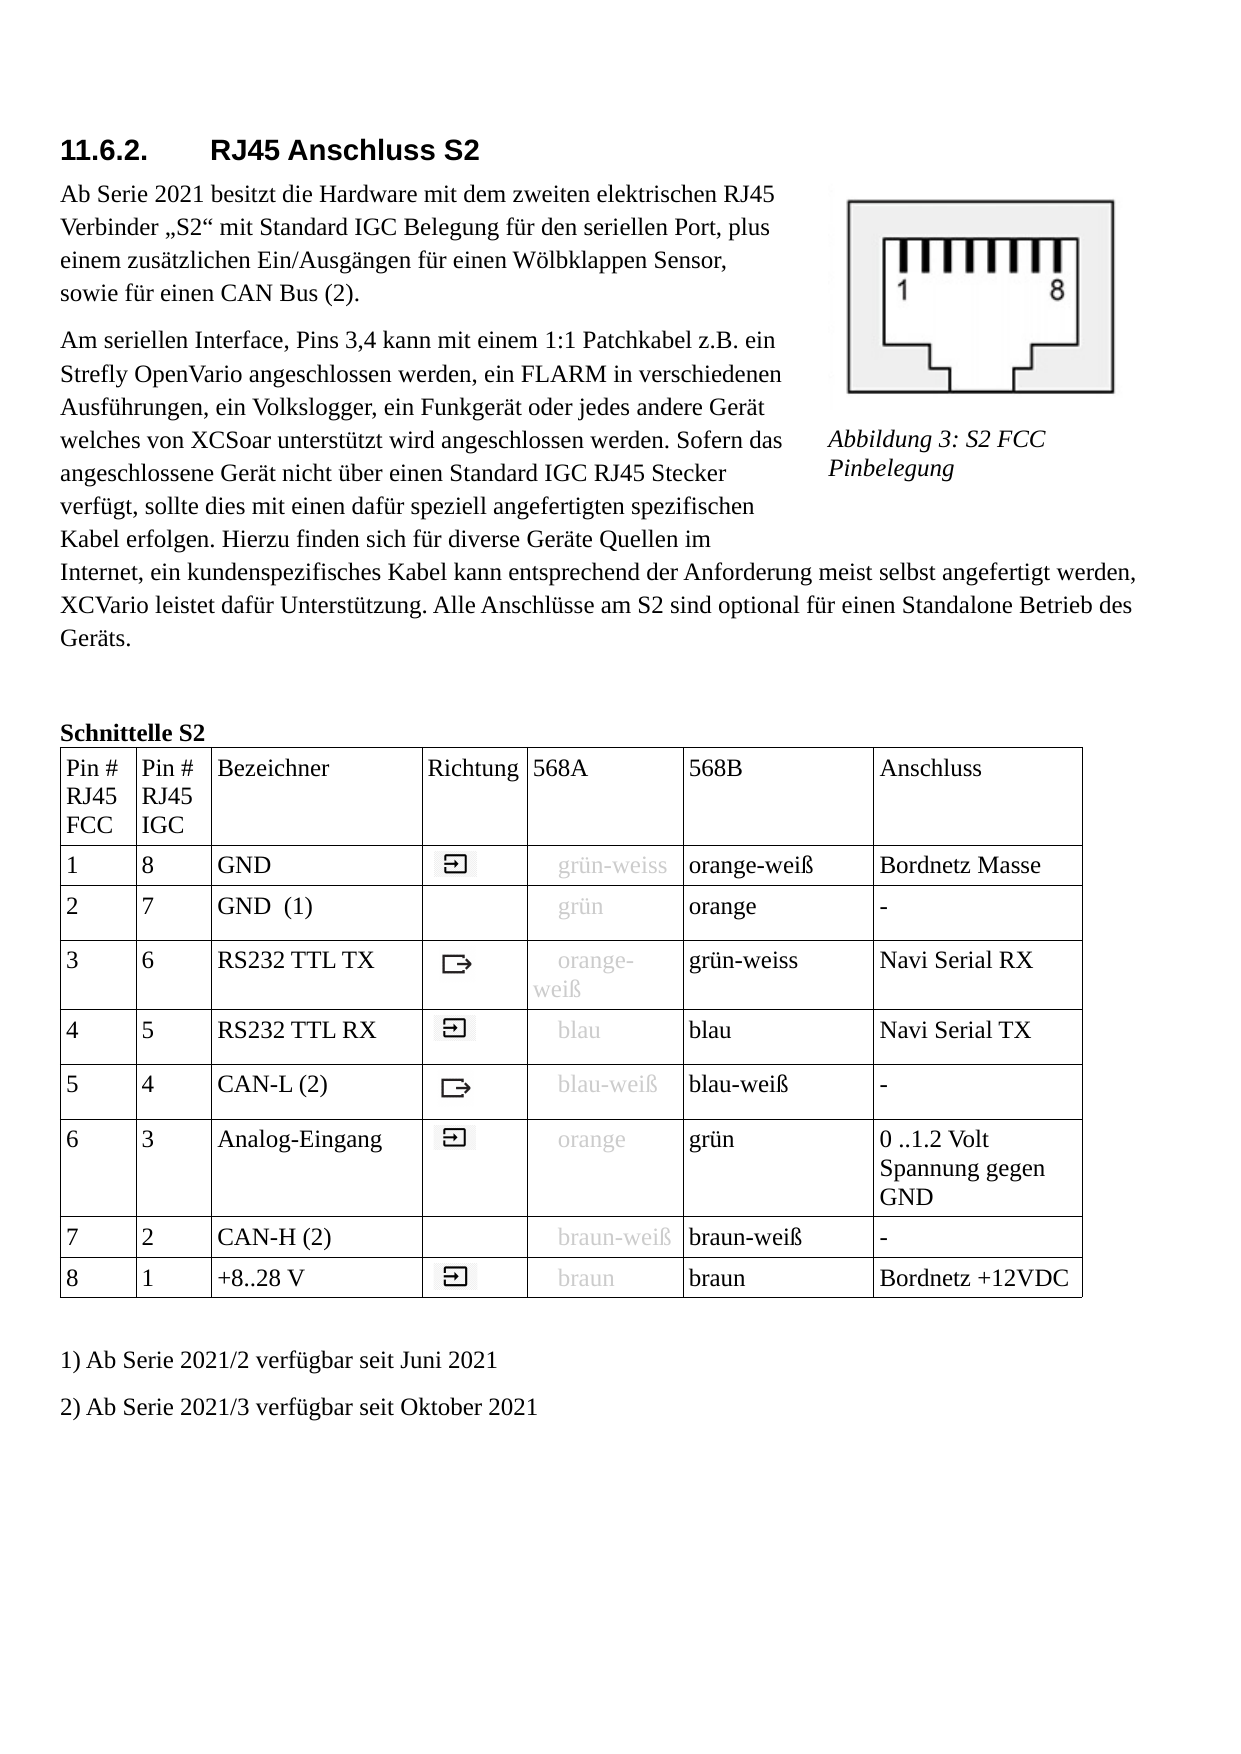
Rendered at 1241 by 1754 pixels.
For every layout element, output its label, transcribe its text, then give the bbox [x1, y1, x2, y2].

table_cell [423, 886, 527, 940]
text Ab Serie 2021 besitzt die Hardware mit dem zweiten elektrischen RJ45 Verbinder „S2“ mit Standard IGC Belegung für den seriellen Port, plus einem zusätzlichen Ein/Ausgängen für einen Wölbklappen Sensor, sowie für einen CAN Bus (2). [60, 179, 828, 307]
table_cell grün-weiss [684, 941, 873, 1009]
table_cell 4 [61, 1010, 136, 1064]
table_cell 6 [137, 941, 211, 1009]
picture [434, 851, 477, 877]
table_cell Bordnetz +12VDC [874, 1258, 1082, 1297]
text Abbildung 3: S2 FCC Pinbelegung [828, 419, 1144, 482]
table_cell Bordnetz Masse [874, 846, 1082, 885]
table_cell orange [528, 1120, 683, 1216]
table_cell [423, 1217, 527, 1257]
table_cell 6 [61, 1120, 136, 1216]
table_cell 8 [61, 1258, 136, 1297]
table_cell - [874, 1065, 1082, 1119]
picture [438, 945, 476, 983]
table_cell 3 [137, 1120, 211, 1216]
picture [433, 1015, 476, 1041]
table_cell grün-weiss [528, 846, 683, 885]
table_cell 0 ..1.2 Volt Spannung gegen GND [874, 1120, 1082, 1216]
table_cell orange-weiß [684, 846, 873, 885]
table_header Anschluss [874, 748, 1082, 844]
table_cell grün [684, 1120, 873, 1216]
table_cell 3 [61, 941, 136, 1009]
table_cell - [874, 886, 1082, 940]
text Am seriellen Interface, Pins 3,4 kann mit einem 1:1 Patchkabel z.B. ein Strefly OpenVario angeschlossen werden, ein FLARM in verschiedenen Ausführungen, ein Volkslogger, ein Funkgerät oder jedes andere Gerät welches von XCSoar unterstützt wird angeschlossen werden. Sofern das angeschlossene Gerät nicht über einen Standard IGC RJ45 Stecker verfügt, sollte dies mit einen dafür speziell angefertigten spezifischen Kabel erfolgen. Hierzu finden sich für diverse Geräte Quellen im Internet, ein kundenspezifisches Kabel kann entsprechend der Anforderung meist selbst angefertigt werden, XCVario leistet dafür Unterstützung. Alle Anschlüsse am S2 sind optional für einen Standalone Betrieb des Geräts. [60, 326, 1207, 652]
picture [433, 1125, 476, 1150]
table_cell blau-weiß [684, 1065, 873, 1119]
table_cell 4 [137, 1065, 211, 1119]
table_cell 5 [61, 1065, 136, 1119]
table_cell blau [528, 1010, 683, 1064]
table_cell grün [528, 886, 683, 940]
table_cell [423, 941, 527, 1009]
table_header Pin # RJ45 IGC [137, 748, 211, 844]
table_cell braun [528, 1258, 683, 1297]
table_cell [423, 846, 527, 885]
table_header Bezeichner [212, 748, 422, 844]
table_header 568B [684, 748, 873, 844]
table_header Richtung [423, 748, 527, 844]
table_cell orange [684, 886, 873, 940]
picture [828, 175, 1144, 419]
table_cell RS232 TTL TX [212, 941, 422, 1009]
table_cell [423, 1010, 527, 1064]
table_cell CAN-L (2) [212, 1065, 422, 1119]
table_cell blau-weiß [528, 1065, 683, 1119]
table_cell 1 [137, 1258, 211, 1297]
table_cell CAN-H (2) [212, 1217, 422, 1257]
table_cell GND (1) [212, 886, 422, 940]
table_cell blau [684, 1010, 873, 1064]
table_cell +8..28 V [212, 1258, 422, 1297]
picture [433, 1263, 478, 1290]
table_cell braun [684, 1258, 873, 1297]
table_cell 2 [61, 886, 136, 940]
table_cell orange-weiß [528, 941, 683, 1009]
table_cell 2 [137, 1217, 211, 1257]
text 1) Ab Serie 2021/2 verfügbar seit Juni 2021 [60, 1345, 1207, 1373]
table_cell - [874, 1217, 1082, 1257]
table_cell braun-weiß [684, 1217, 873, 1257]
table_cell 7 [137, 886, 211, 940]
text [1144, 179, 1207, 307]
table_cell 7 [61, 1217, 136, 1257]
table_cell Navi Serial TX [874, 1010, 1082, 1064]
table_cell [423, 1065, 527, 1119]
table_cell GND [212, 846, 422, 885]
picture [437, 1069, 475, 1107]
table_cell Analog-Eingang [212, 1120, 422, 1216]
table_cell [423, 1258, 527, 1297]
table_cell 1 [61, 846, 136, 885]
text 2) Ab Serie 2021/3 verfügbar seit Oktober 2021 [60, 1392, 1207, 1421]
table_cell braun-weiß [528, 1217, 683, 1257]
table_cell RS232 TTL RX [212, 1010, 422, 1064]
table_cell 8 [137, 846, 211, 885]
subtitle RJ45 Anschluss S2 [60, 133, 1207, 175]
table_cell Navi Serial RX [874, 941, 1082, 1009]
table_header 568A [528, 748, 683, 844]
subtitle Schnittelle S2 [60, 718, 1207, 747]
table_header Pin # RJ45 FCC [61, 748, 136, 844]
table_cell 5 [137, 1010, 211, 1064]
table_cell [423, 1120, 527, 1216]
